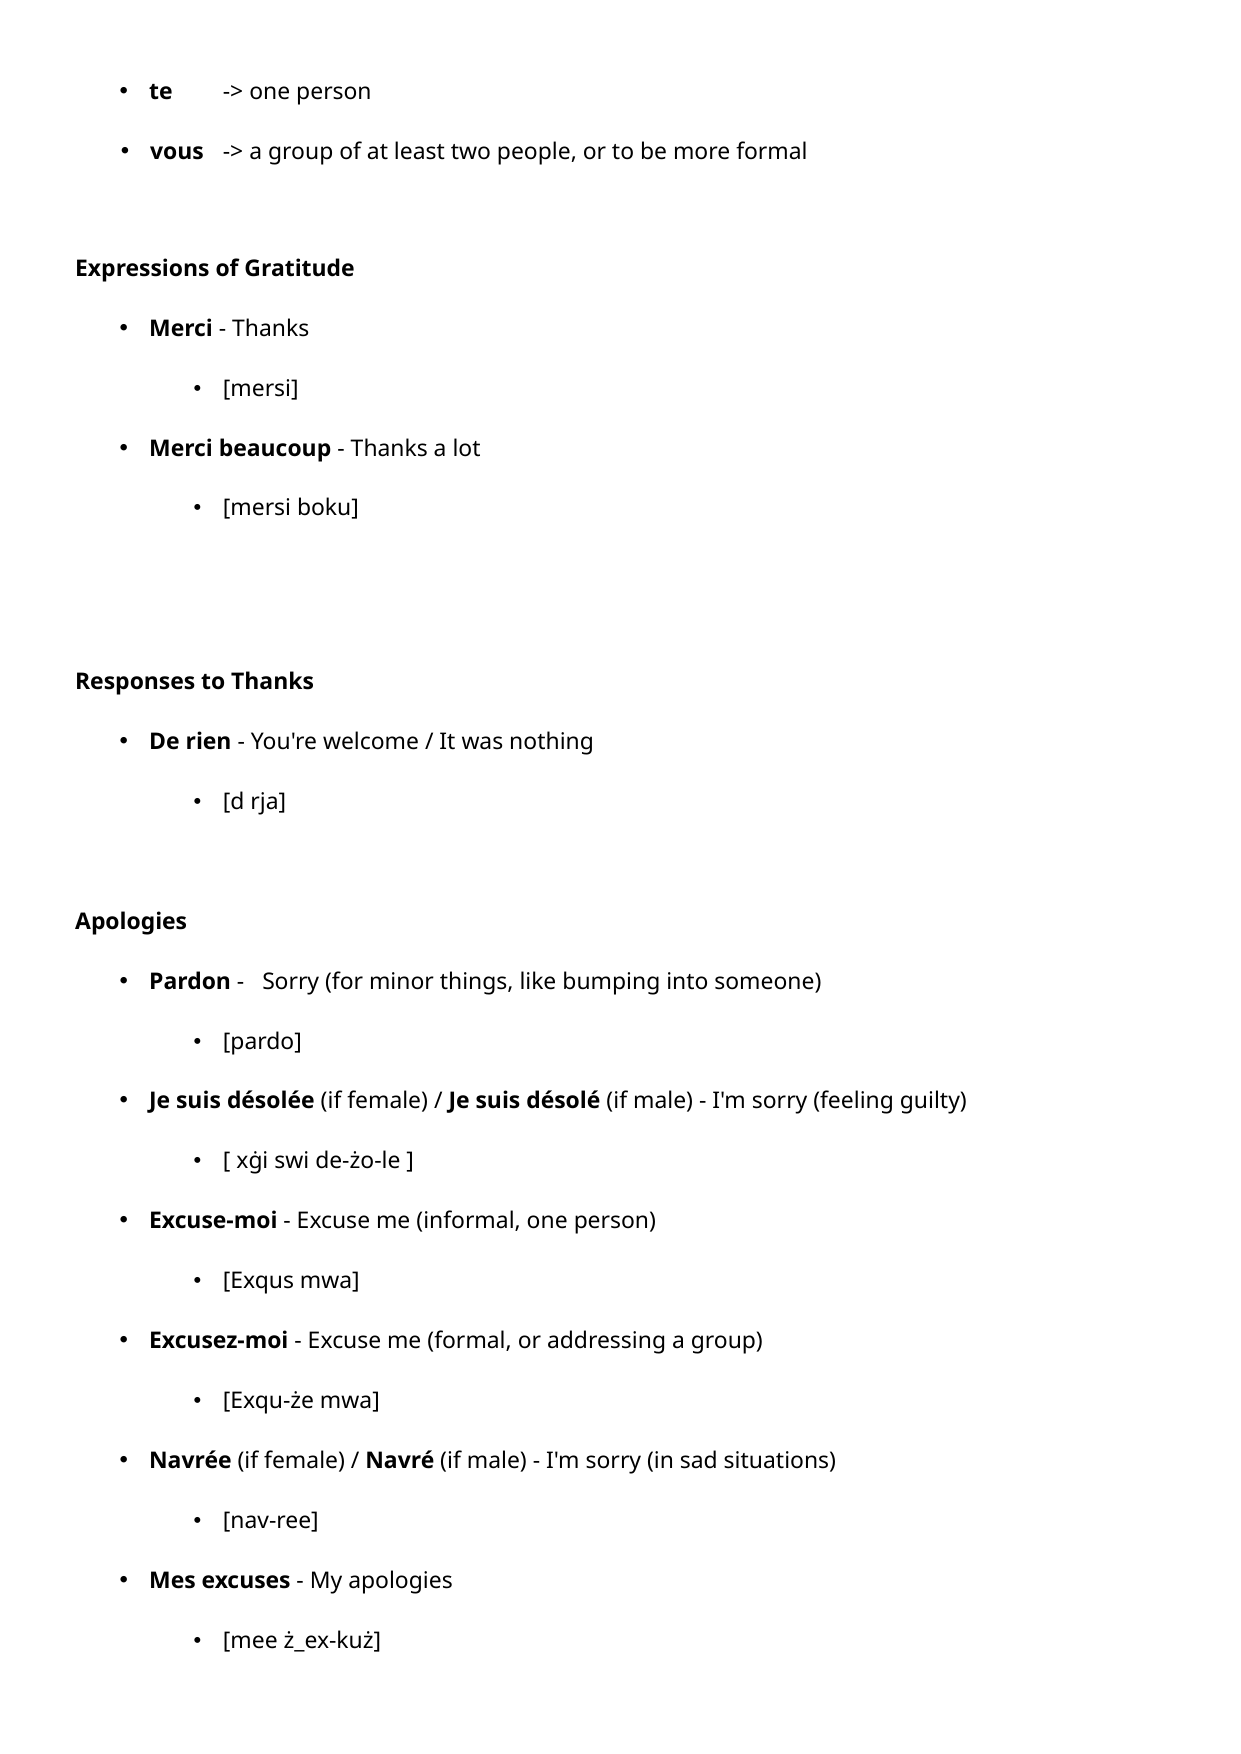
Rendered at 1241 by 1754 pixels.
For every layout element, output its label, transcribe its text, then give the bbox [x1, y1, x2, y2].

list [mersi boku] [193, 491, 1165, 523]
list Navrée (if female) / Navré (if male) - I'm sorry (in sad situations) [119, 1444, 1165, 1475]
list [mee ż_ex-kuż] [193, 1623, 1165, 1655]
list [Exqus mwa] [193, 1264, 1165, 1295]
list Excuse-moi - Excuse me (informal, one person) [119, 1204, 1165, 1236]
list [mersi] [193, 372, 1165, 403]
list Mes excuses - My apologies [119, 1564, 1165, 1595]
list Pardon - Sorry (for minor things, like bumping into someone) [119, 965, 1165, 996]
list te -> one person [119, 75, 1165, 106]
text Expressions of Gratitude [75, 252, 1165, 283]
list Excusez-moi - Excuse me (formal, or addressing a group) [119, 1324, 1165, 1355]
list [pardo] [193, 1024, 1165, 1056]
list vous -> a group of at least two people, or to be more formal [121, 135, 1165, 166]
list De rien - You're welcome / It was nothing [119, 725, 1165, 756]
text Apologies [75, 905, 1165, 936]
list [nav-ree] [193, 1504, 1165, 1535]
list Merci - Thanks [119, 312, 1165, 343]
list Je suis désolée (if female) / Je suis désolé (if male) - I'm sorry (feeling guilty) [119, 1084, 1165, 1116]
list [d rja] [193, 785, 1165, 816]
list [Exqu-że mwa] [193, 1384, 1165, 1415]
list Merci beaucoup - Thanks a lot [119, 431, 1165, 463]
list [ xġi swi de-żo-le ] [193, 1144, 1165, 1176]
text Responses to Thanks [75, 665, 1165, 696]
